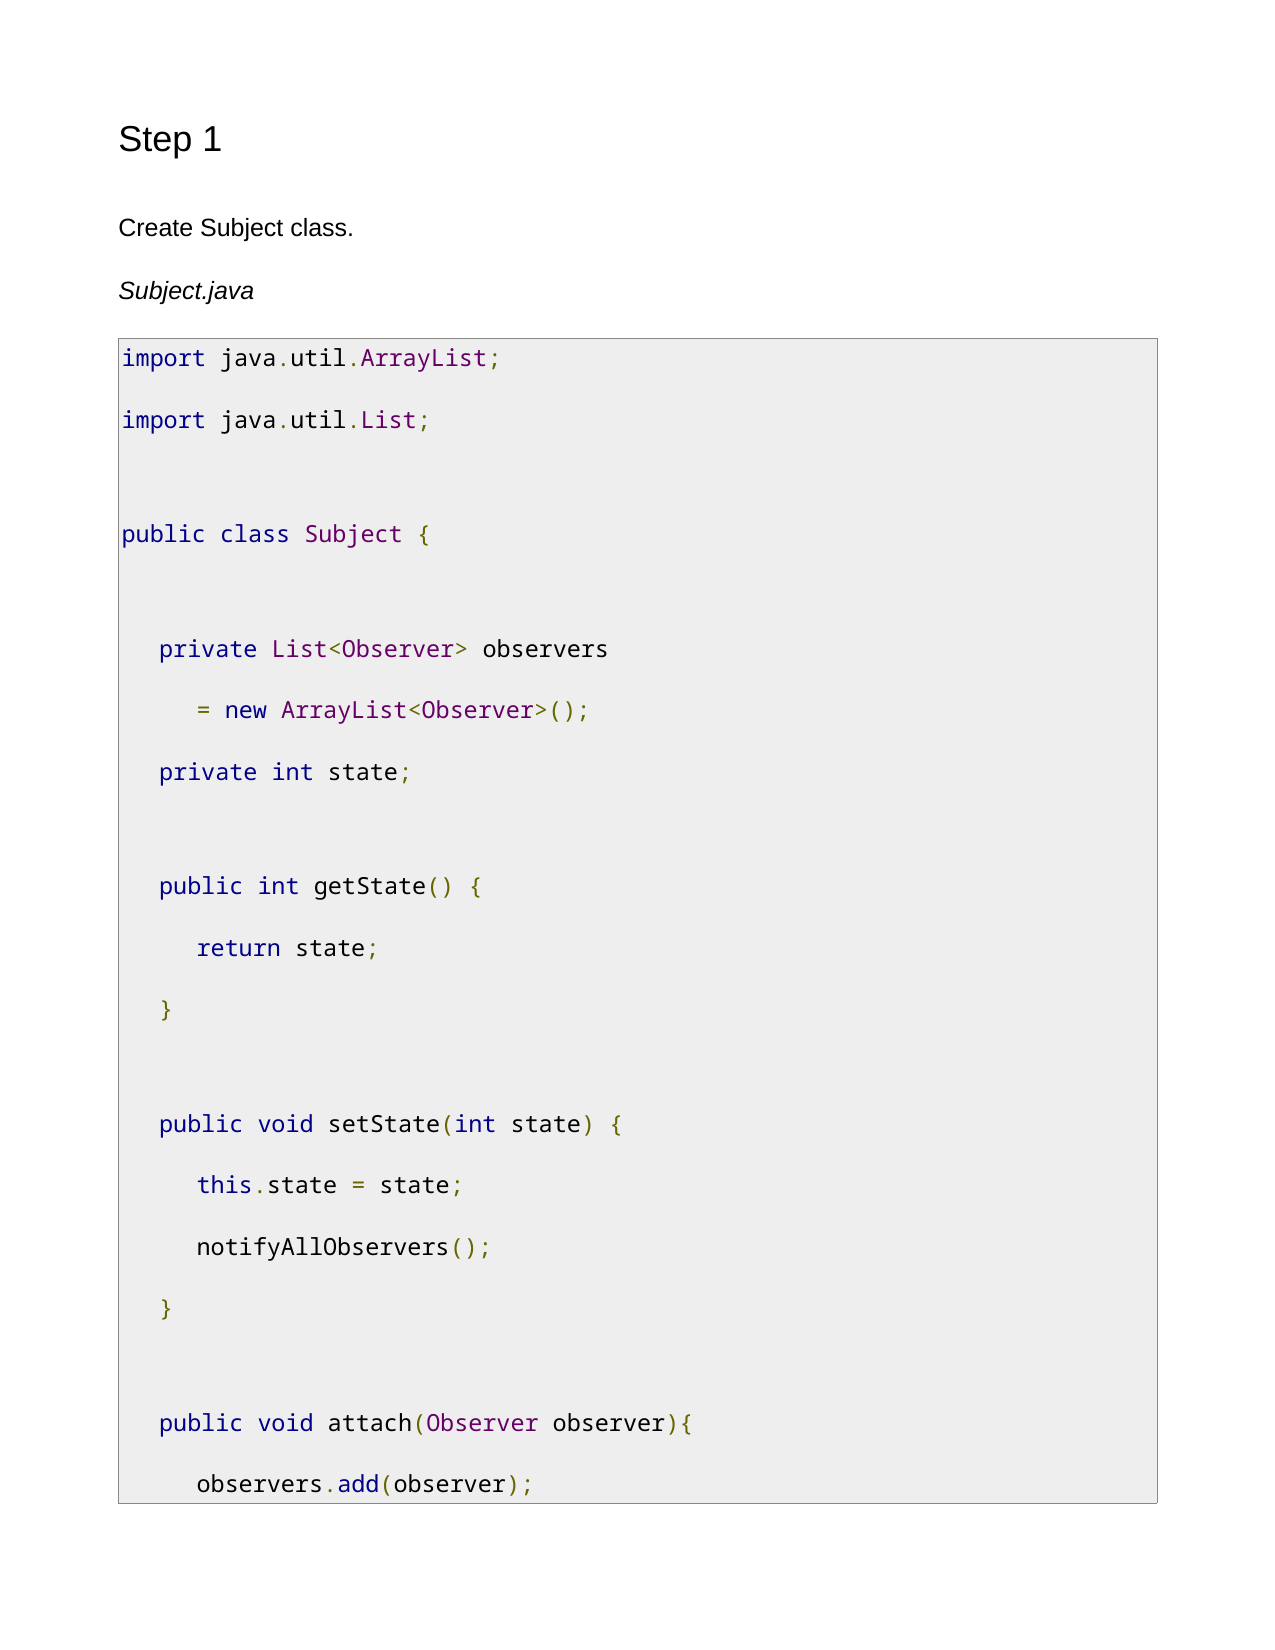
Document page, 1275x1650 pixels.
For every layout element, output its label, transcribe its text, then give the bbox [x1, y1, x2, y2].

text = new ArrayList<Observer>(); [119, 690, 1157, 726]
text Subject.java [118, 276, 1157, 304]
subtitle Step 1 [118, 118, 1157, 159]
text Create Subject class. [118, 213, 1157, 242]
text notifyAllObservers(); [119, 1227, 1157, 1262]
text public int getState() { [119, 866, 1157, 902]
text } [119, 989, 1157, 1024]
text public class Subject { [119, 514, 1157, 549]
text this.state = state; [119, 1165, 1157, 1201]
text return state; [119, 928, 1157, 963]
text observers.add(observer); [119, 1464, 1157, 1503]
text import java.util.List; [119, 400, 1157, 435]
text private int state; [119, 752, 1157, 787]
text import java.util.ArrayList; [119, 339, 1157, 373]
text public void setState(int state) { [119, 1104, 1157, 1139]
text } [119, 1288, 1157, 1323]
text private List<Observer> observers [119, 629, 1157, 664]
text public void attach(Observer observer){ [119, 1403, 1157, 1438]
